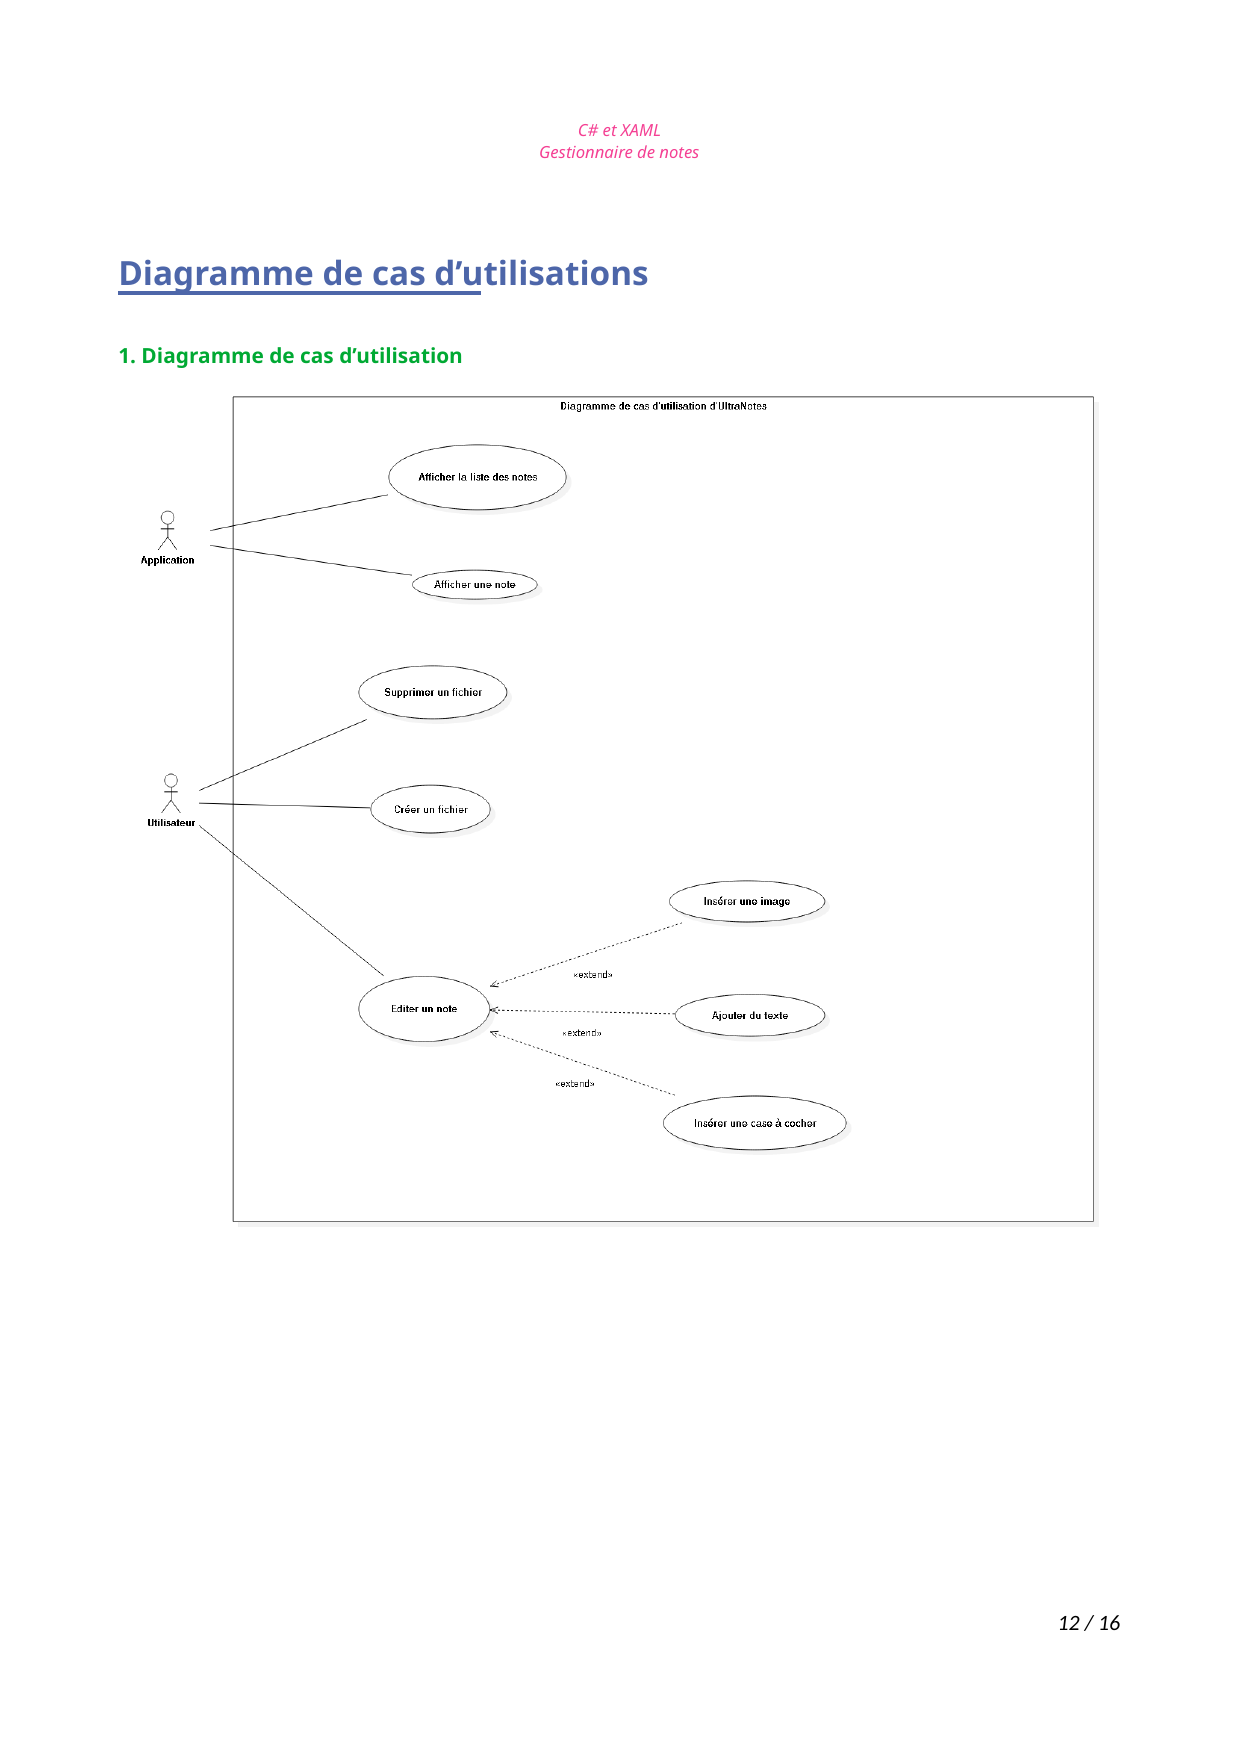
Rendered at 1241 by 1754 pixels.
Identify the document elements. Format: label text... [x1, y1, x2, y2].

picture [118, 390, 1123, 1251]
text 1. Diagramme de cas d’utilisation [118, 341, 1122, 369]
text Diagramme de cas d’utilisations [118, 250, 1122, 295]
